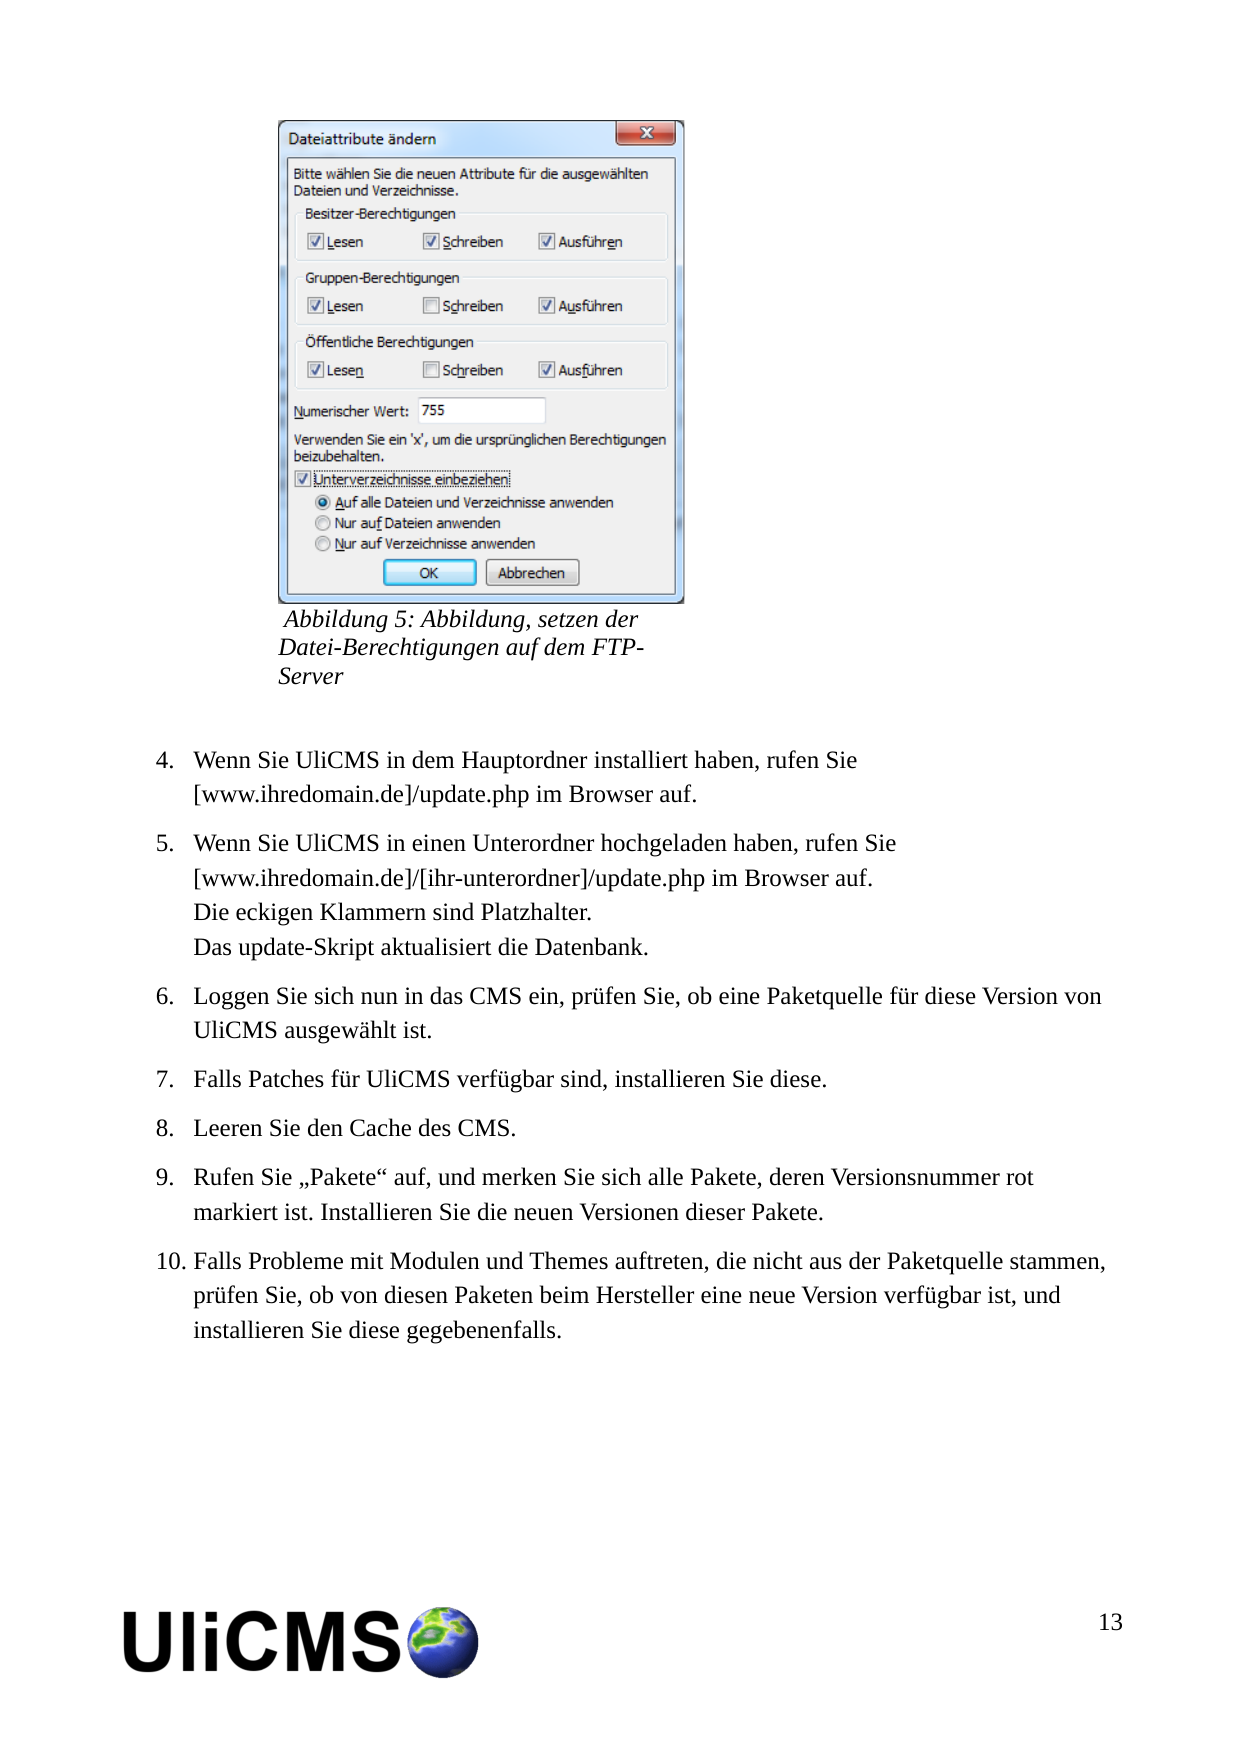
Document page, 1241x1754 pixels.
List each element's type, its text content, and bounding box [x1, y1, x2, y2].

picture [118, 1607, 479, 1681]
list Wenn Sie UliCMS in einen Unterordner hochgeladen haben, rufen Sie [www.ihredomain.de]/[ihr-unterordner]/update.php im Browser auf. Die eckigen Klammern sind Platzhalter. Das update-Skript aktualisiert die Datenbank. [156, 828, 1123, 961]
list Falls Patches für UliCMS verfügbar sind, installieren Sie diese. [156, 1064, 1123, 1093]
list Wenn Sie UliCMS in dem Hauptordner installiert haben, rufen Sie [www.ihredomain.de]/update.php im Browser auf. [156, 745, 1123, 808]
picture [278, 120, 685, 604]
list Leeren Sie den Cache des CMS. [156, 1113, 1123, 1142]
list Rufen Sie „Pakete“ auf, und merken Sie sich alle Pakete, deren Versionsnummer rot markiert ist. Installieren Sie die neuen Versionen dieser Pakete. [156, 1162, 1123, 1226]
list Loggen Sie sich nun in das CMS ein, prüfen Sie, ob eine Paketquelle für diese Version von UliCMS ausgewählt ist. [156, 981, 1123, 1044]
text Abbildung 5: Abbildung, setzen der Datei-Berechtigungen auf dem FTP-Server [278, 604, 684, 690]
list Falls Probleme mit Modulen und Themes auftreten, die nicht aus der Paketquelle stammen, prüfen Sie, ob von diesen Paketen beim Hersteller eine neue Version verfügbar ist, und installieren Sie diese gegebenenfalls. [156, 1246, 1123, 1344]
